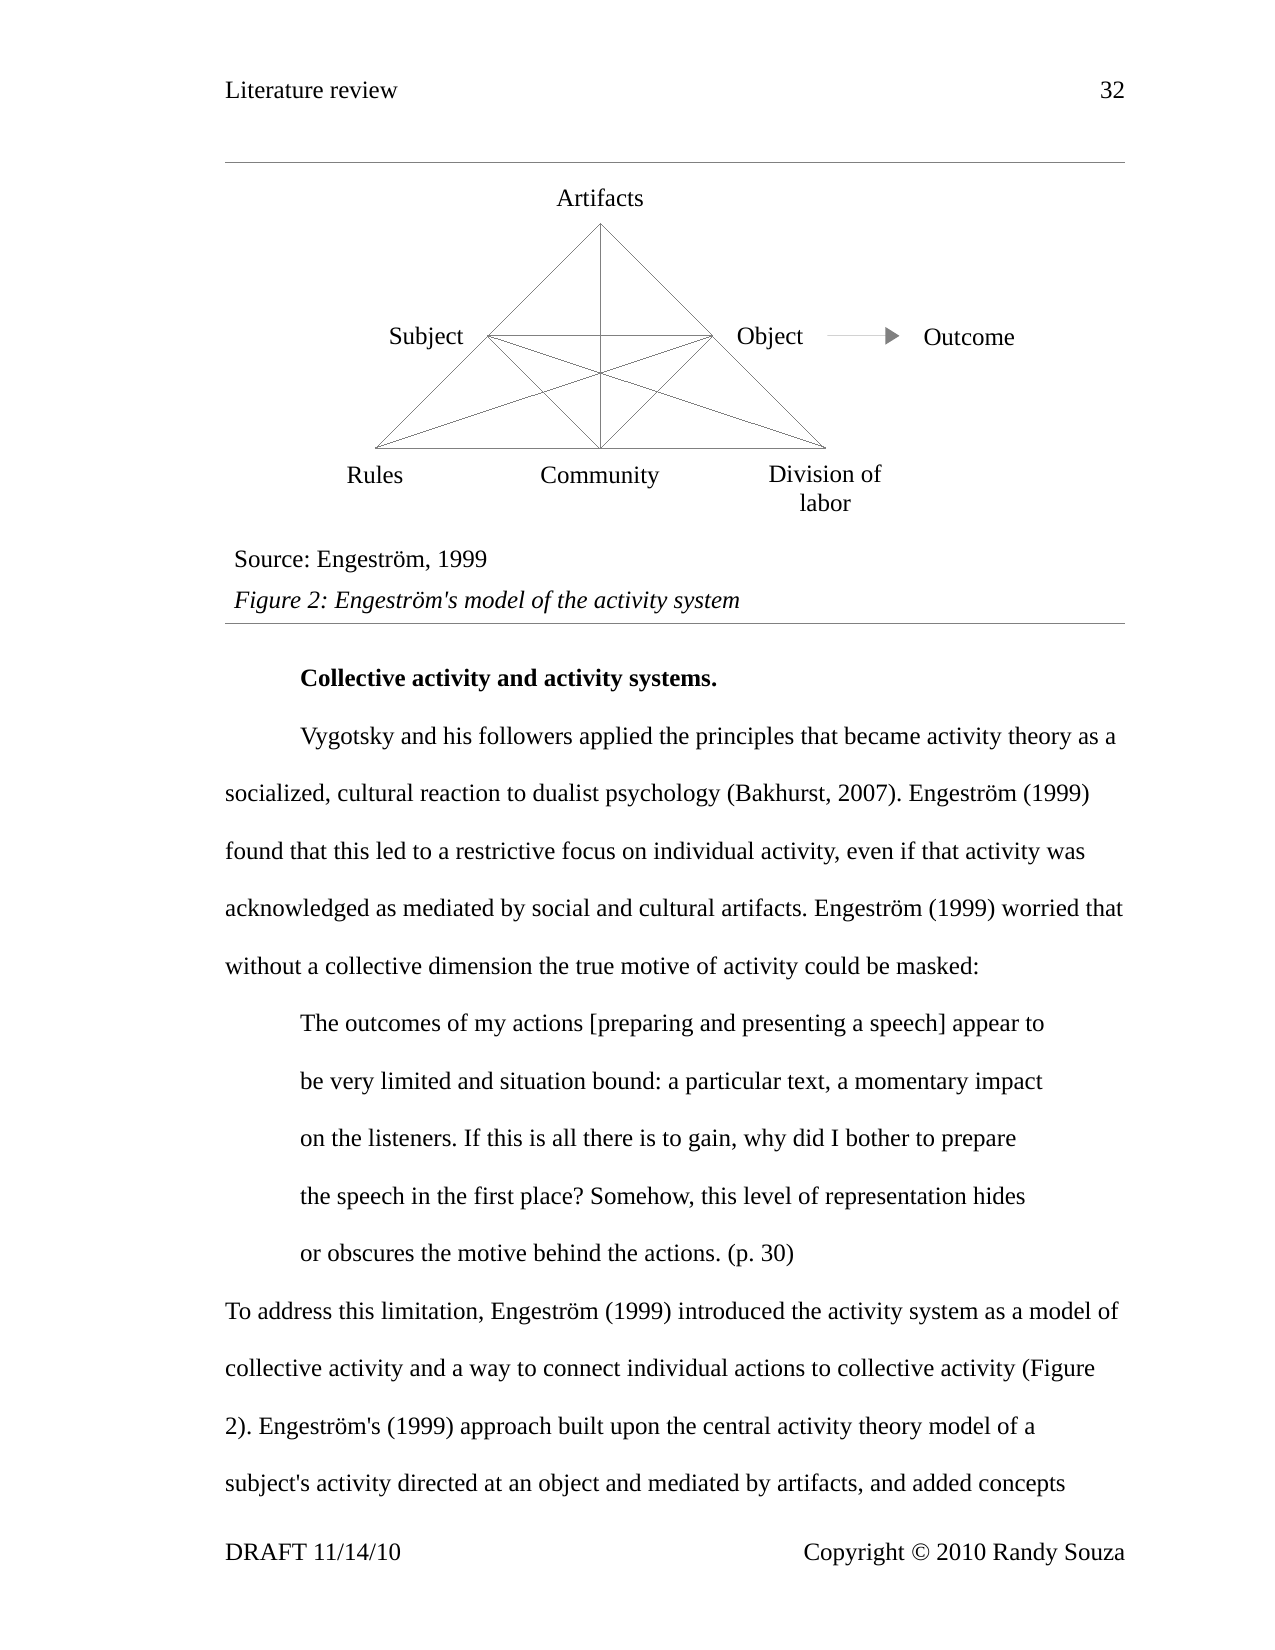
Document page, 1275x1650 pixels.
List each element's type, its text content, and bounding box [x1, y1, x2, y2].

text Source: Engeström, 1999 [234, 544, 1116, 573]
subtitle Collective activity and activity systems. [300, 624, 1125, 692]
text Figure 2: Engeström's model of the activity system [234, 585, 1116, 614]
text To address this limitation, Engeström (1999) introduced the activity system as a model of collective activity and a way to connect individual actions to collective activity (Figure 2). Engeström's (1999) approach built upon the central activity theory model of a subject's activity directed at an object and mediated by artifacts, and added concepts [225, 1296, 1125, 1497]
text Vygotsky and his followers applied the principles that became activity theory as a socialized, cultural reaction to dualist psychology (Bakhurst, 2007). Engeström (1999) found that this led to a restrictive focus on individual activity, even if that activity was acknowledged as mediated by social and cultural artifacts. Engeström (1999) worried that without a collective dimension the true motive of activity could be masked: [225, 721, 1125, 980]
subtitle [300, 150, 1125, 162]
text The outcomes of my actions [preparing and presenting a speech] appear to be very limited and situation bound: a particular text, a momentary impact on the listeners. If this is all there is to gain, why did I bother to prepare the speech in the first place? Somehow, this level of representation hides or obscures the motive behind the actions. (p. 30) [300, 1008, 1050, 1267]
